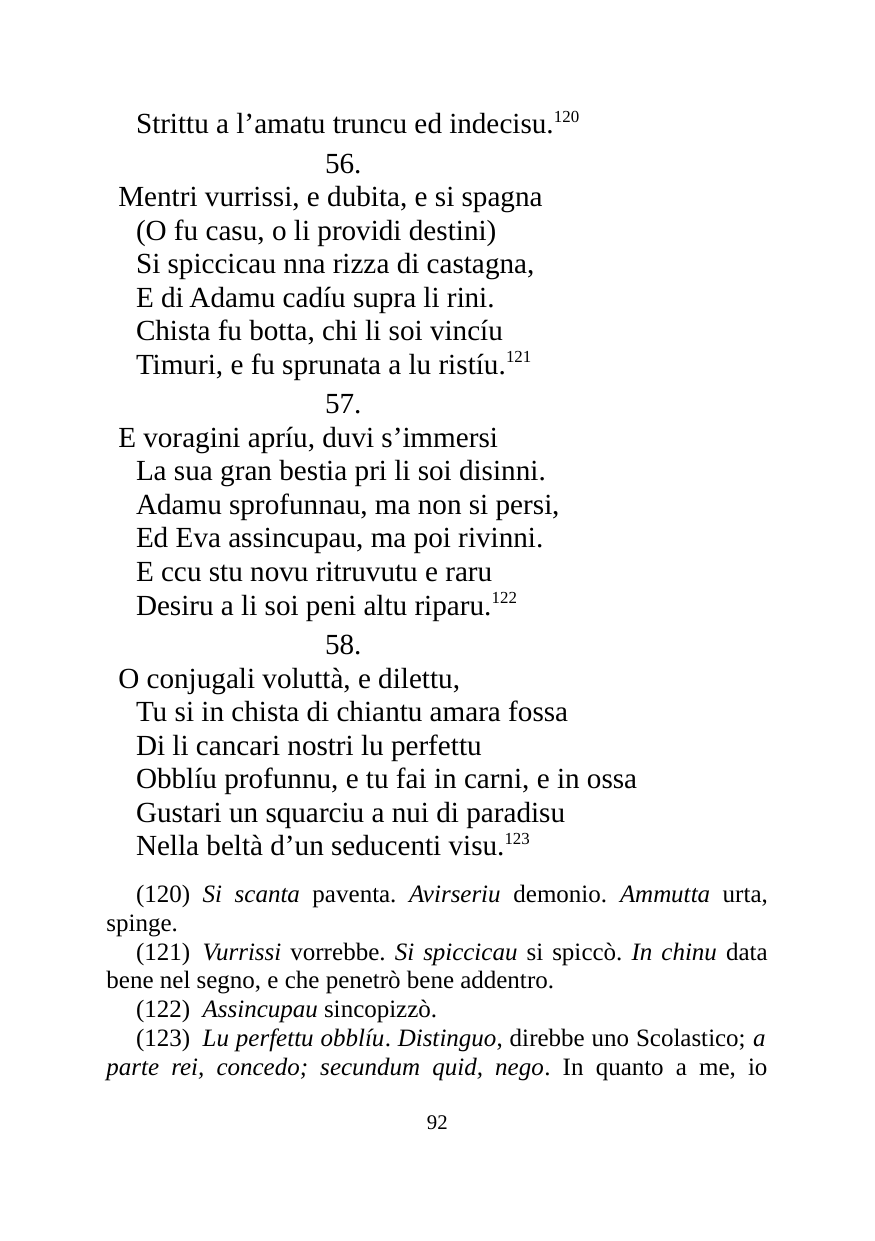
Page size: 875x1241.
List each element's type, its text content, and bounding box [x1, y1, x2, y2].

text Lu perfettu obblíu. Distinguo, direbbe uno Scolastico; a parte rei, concedo; secundum quid, nego. In quanto a me, io [106, 1023, 768, 1080]
text Assincupau sincopizzò. [106, 994, 768, 1023]
text 57. [325, 386, 768, 420]
text Mentri vurrissi, e dubita, e si spagna (O fu casu, o li providi destini) Si spiccicau nna rizza di castagna, E di Adamu cadíu supra li rini. Chista fu botta, chi li soi vincíu Timuri, e fu sprunata a lu ristíu. [118, 179, 768, 381]
text Si scanta paventa. Avirseriu demonio. Ammutta urta, spinge. [106, 879, 768, 937]
text 56. [325, 146, 768, 179]
text Strittu a l’amatu truncu ed indecisu. [118, 106, 768, 140]
text Vurrissi vorrebbe. Si spiccicau si spiccò. In chinu data bene nel segno, e che penetrò bene addentro. [106, 937, 768, 994]
text E voragini apríu, duvi s’immersi La sua gran bestia pri li soi disinni. Adamu sprofunnau, ma non si persi, Ed Eva assincupau, ma poi rivinni. E ccu stu novu ritruvutu e raru Desiru a li soi peni altu riparu. [118, 420, 768, 621]
text O conjugali voluttà, e dilettu, Tu si in chista di chiantu amara fossa Di li cancari nostri lu perfettu Obblíu profunnu, e tu fai in carni, e in ossa Gustari un squarciu a nui di paradisu Nella beltà d’un seducenti visu. [118, 661, 768, 862]
text 58. [325, 627, 768, 661]
